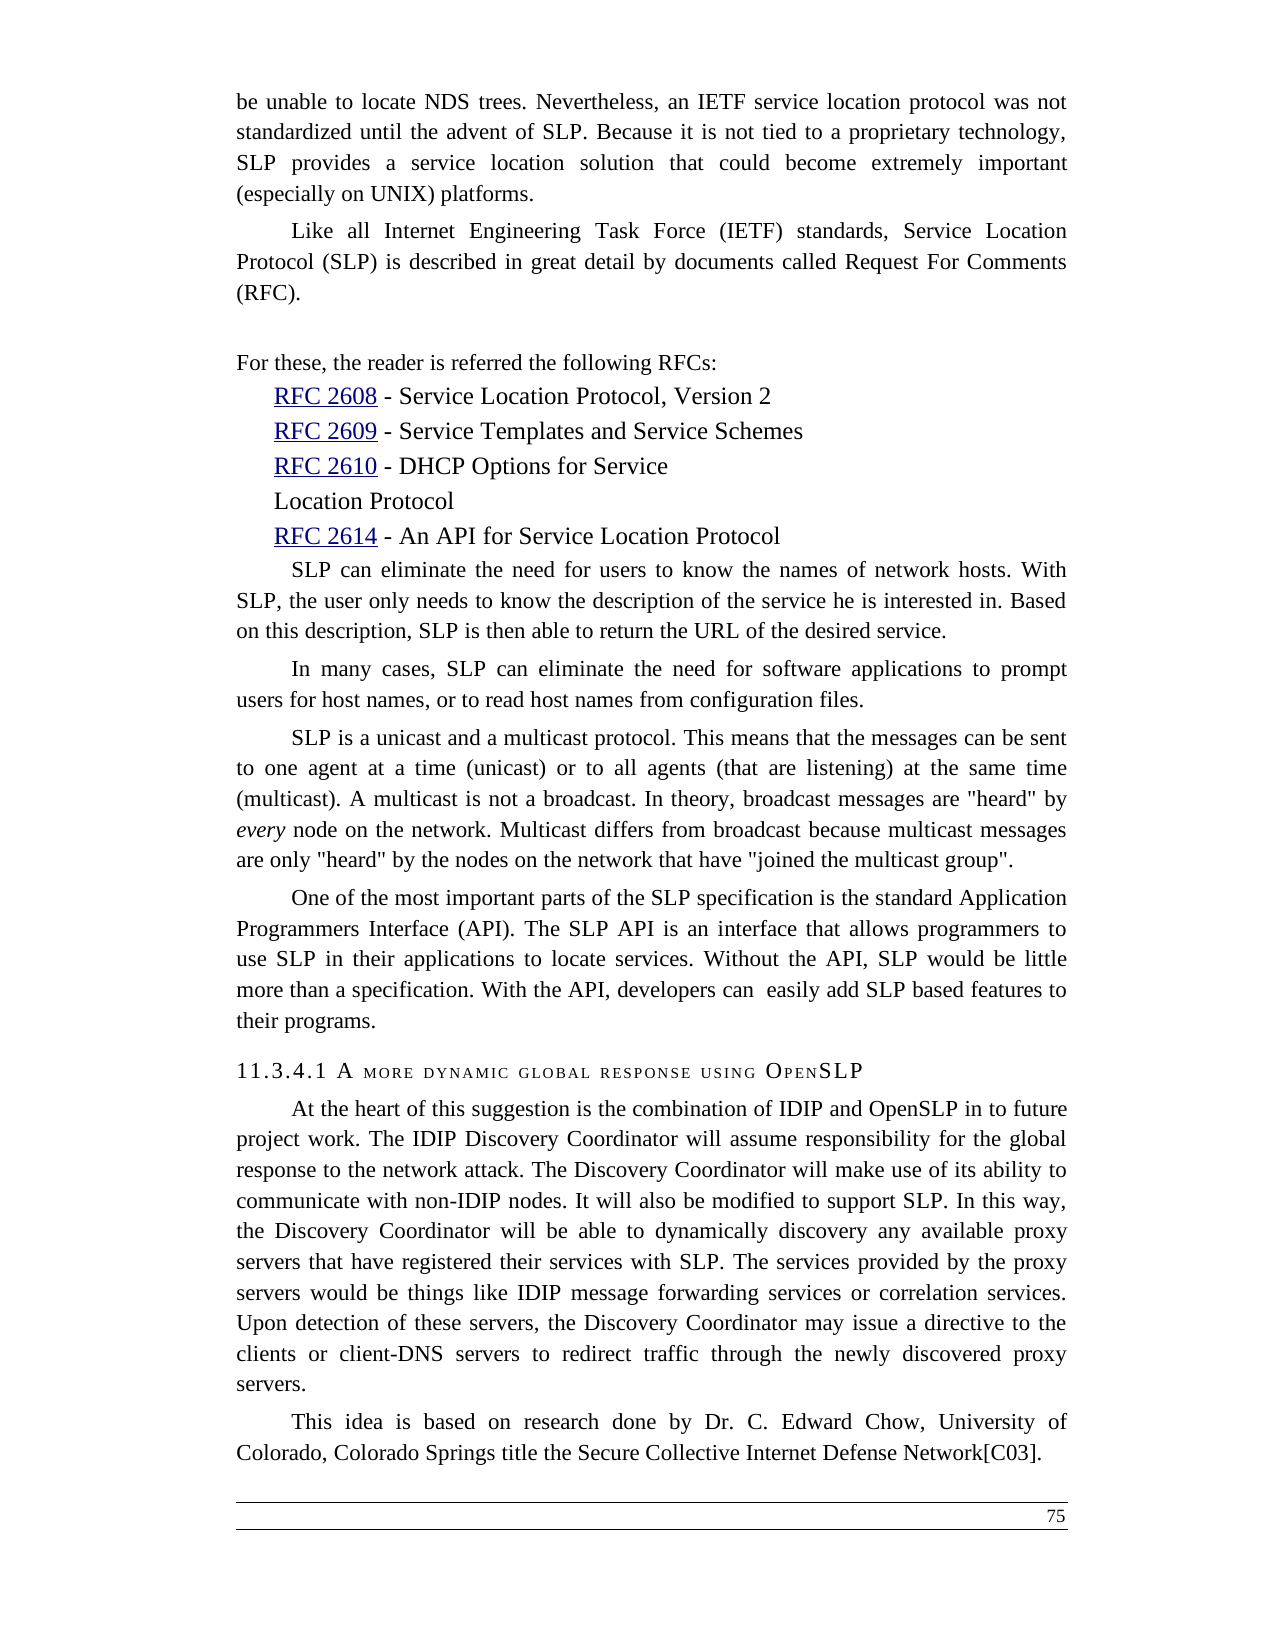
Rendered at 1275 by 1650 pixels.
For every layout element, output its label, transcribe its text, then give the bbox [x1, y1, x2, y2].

text Like all Internet Engineering Task Force (IETF) standards, Service Location Protocol (SLP) is described in great detail by documents called Request For Comments (RFC). [236, 218, 1068, 305]
text RFC 2610 - DHCP Options for Service [236, 452, 1068, 480]
text One of the most important parts of the SLP specification is the standard Application Programmers Interface (API). The SLP API is an interface that allows programmers to use SLP in their applications to locate services. Without the API, SLP would be little more than a specification. With the API, developers can easily add SLP based features to their programs. [236, 885, 1068, 1033]
text Location Protocol [236, 487, 1068, 515]
text In many cases, SLP can eliminate the need for software applications to prompt users for host names, or to read host names from configuration files. [236, 656, 1068, 712]
text SLP is a unicast and a multicast protocol. This means that the messages can be sent to one agent at a time (unicast) or to all agents (that are listening) at the same time (multicast). A multicast is not a broadcast. In theory, broadcast messages are "heard" by every node on the network. Multicast differs from broadcast because multicast messages are only "heard" by the nodes on the network that have "joined the multicast group". [236, 724, 1068, 873]
text At the heart of this suggestion is the combination of IDIP and OpenSLP in to future project work. The IDIP Discovery Coordinator will assume responsibility for the global response to the network attack. The Discovery Coordinator will make use of its ability to communicate with non-IDIP nodes. It will also be modified to support SLP. In this way, the Discovery Coordinator will be able to dynamically discovery any available proxy servers that have registered their services with SLP. The services provided by the proxy servers would be things like IDIP message forwarding services or correlation services. Upon detection of these servers, the Discovery Coordinator may issue a directive to the clients or client-DNS servers to redirect traffic through the newly discovered proxy servers. [236, 1096, 1068, 1397]
text This idea is based on research done by Dr. C. Edward Chow, University of Colorado, Colorado Springs title the Secure Collective Internet Defense Network[C03]. [236, 1409, 1068, 1465]
text SLP can eliminate the need for users to know the names of network hosts. With SLP, the user only needs to know the description of the service he is interested in. Based on this description, SLP is then able to return the URL of the desired service. [236, 557, 1068, 644]
text be unable to locate NDS trees. Nevertheless, an IETF service location protocol was not standardized until the advent of SLP. Because it is not tied to a proprietary technology, SLP provides a service location solution that could become extremely important (especially on UNIX) platforms. [236, 88, 1068, 206]
subtitle 11.3.4.1 A more dynamic global response using OpenSLP [236, 1058, 1068, 1083]
text RFC 2608 - Service Location Protocol, Version 2 RFC 2609 - Service Templates and Service Schemes [274, 382, 1031, 445]
text RFC 2614 - An API for Service Location Protocol [274, 522, 1031, 550]
text For these, the reader is referred the following RFCs: [236, 349, 1068, 375]
